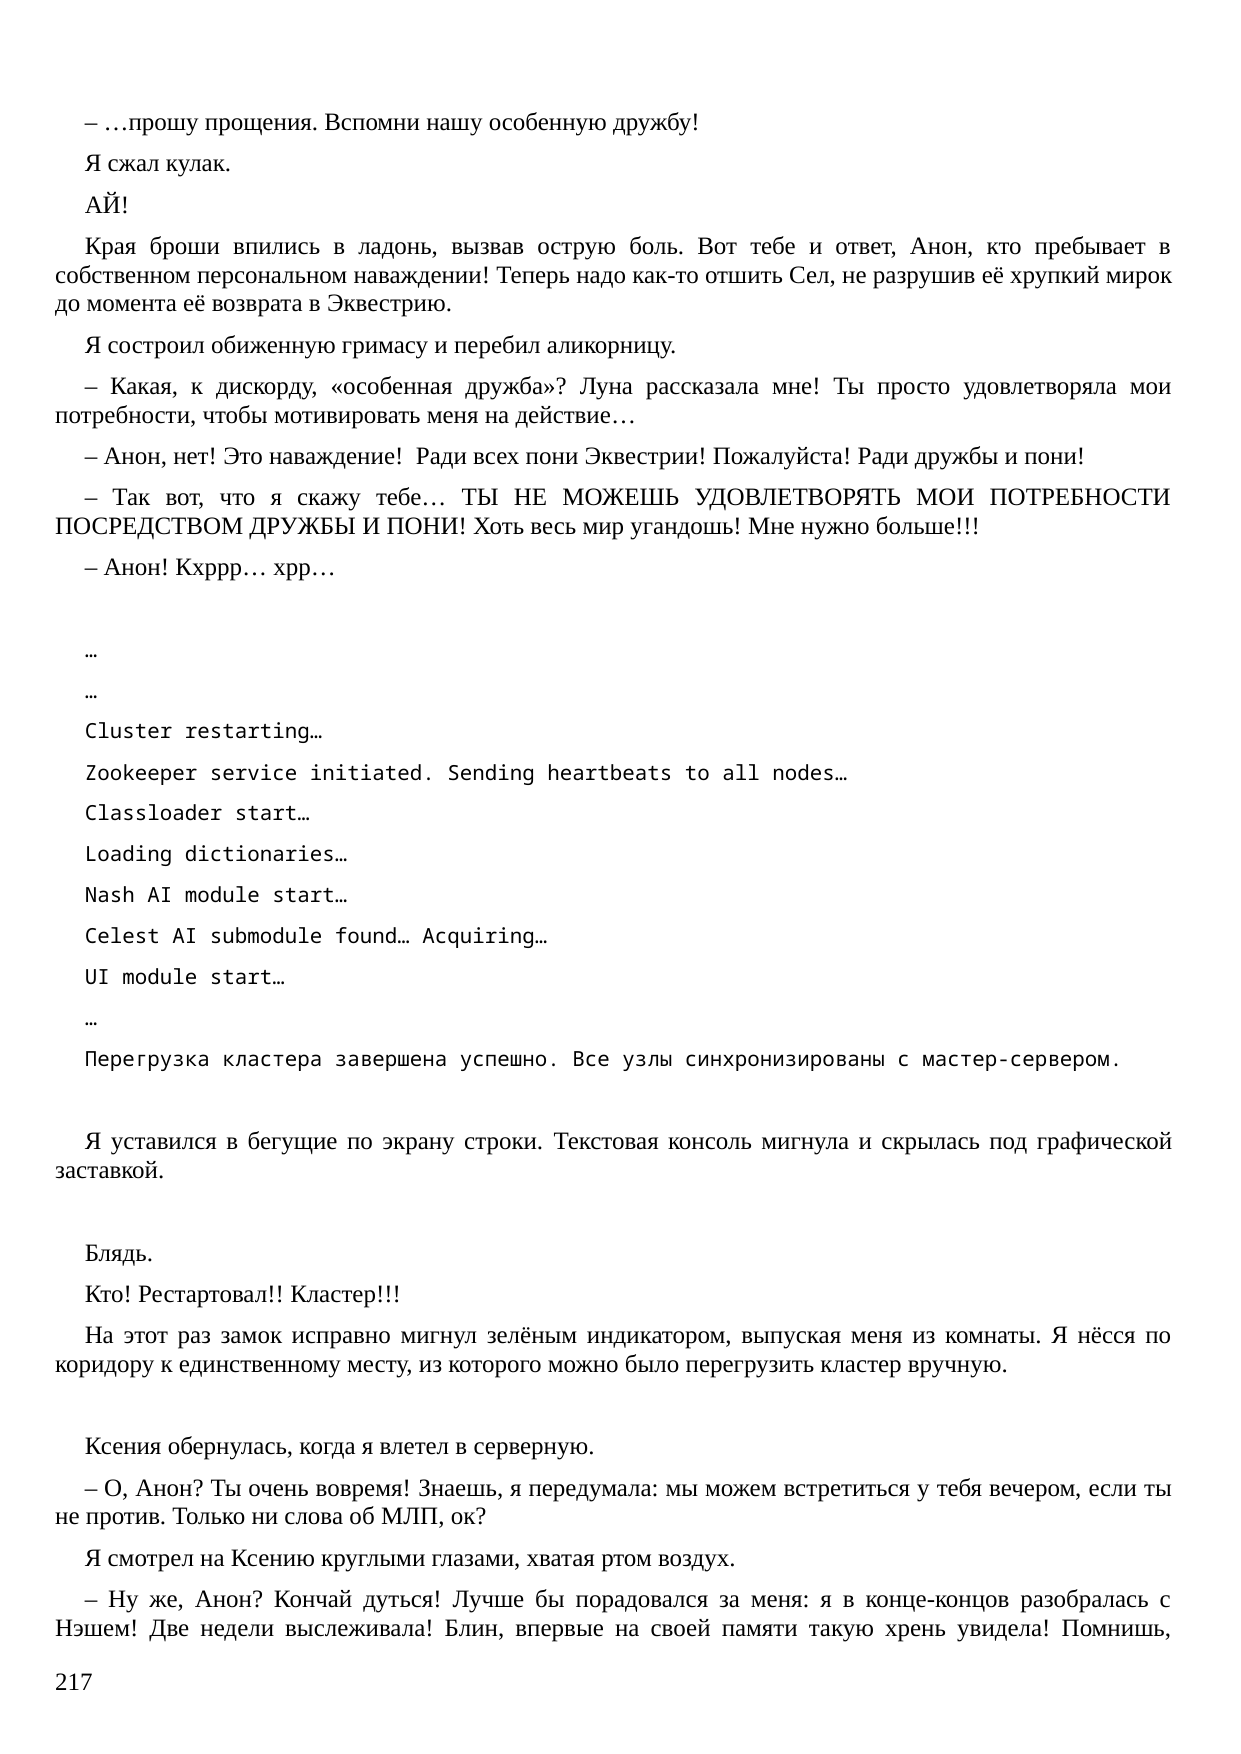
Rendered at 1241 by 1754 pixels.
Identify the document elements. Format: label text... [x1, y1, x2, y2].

text – …прошу прощения. Вспомни нашу особенную дружбу! [55, 107, 1173, 136]
text Кто! Рестартовал!! Кластер!!! [55, 1279, 1173, 1308]
text Я состроил обиженную гримасу и перебил аликорницу. [55, 330, 1173, 358]
text … [55, 676, 1173, 704]
text … [55, 1003, 1173, 1032]
text Cluster restarting… [55, 717, 1173, 745]
text Celest AI submodule found… Acquiring… [55, 921, 1173, 950]
text Я смотрел на Ксению круглыми глазами, хватая ртом воздух. [55, 1543, 1173, 1571]
text Ксения обернулась, когда я влетел в серверную. [55, 1431, 1173, 1460]
text – Анон, нет! Это наваждение! Ради всех пони Эквестрии! Пожалуйста! Ради дружбы и пони! [55, 441, 1173, 470]
text … [55, 635, 1173, 663]
text Края броши впились в ладонь, вызвав острую боль. Вот тебе и ответ, Анон, кто пребывает в собственном персональном наваждении! Теперь надо как-то отшить Сел, не разрушив её хрупкий мирок до момента её возврата в Эквестрию. [55, 231, 1173, 317]
text – Так вот, что я скажу тебе… ТЫ НЕ МОЖЕШЬ УДОВЛЕТВОРЯТЬ МОИ ПОТРЕБНОСТИ ПОСРЕДСТВОМ ДРУЖБЫ И ПОНИ! Хоть весь мир угандошь! Мне нужно больше!!! [55, 482, 1173, 540]
text – Какая, к дискорду, «особенная дружба»? Луна рассказала мне! Ты просто удовлетворяла мои потребности, чтобы мотивировать меня на действие… [55, 371, 1173, 428]
text Перегрузка кластера завершена успешно. Все узлы синхронизированы с мастер-сервером. [55, 1044, 1173, 1073]
text Nash AI module start… [55, 880, 1173, 909]
text На этот раз замок исправно мигнул зелёным индикатором, выпуская меня из комнаты. Я нёсся по коридору к единственному месту, из которого можно было перегрузить кластер вручную. [55, 1320, 1173, 1378]
text Loading dictionaries… [55, 839, 1173, 868]
text Я уставился в бегущие по экрану строки. Текстовая консоль мигнула и скрылась под графической заставкой. [55, 1126, 1173, 1184]
text UI module start… [55, 962, 1173, 991]
text Я сжал кулак. [55, 148, 1173, 177]
text Блядь. [55, 1238, 1173, 1266]
text – Анон! Кхррр… хрр… [55, 552, 1173, 581]
text – О, Анон? Ты очень вовремя! Знаешь, я передумала: мы можем встретиться у тебя вечером, если ты не против. Только ни слова об МЛП, ок? [55, 1473, 1173, 1530]
text – Ну же, Анон? Кончай дуться! Лучше бы порадовался за меня: я в конце-концов разобралась с Нэшем! Две недели выслеживала! Блин, впервые на своей памяти такую хрень увидела! Помнишь, [55, 1584, 1173, 1641]
text АЙ! [55, 190, 1173, 218]
text Zookeeper service initiated. Sending heartbeats to all nodes… [55, 758, 1173, 786]
text Classloader start… [55, 798, 1173, 827]
